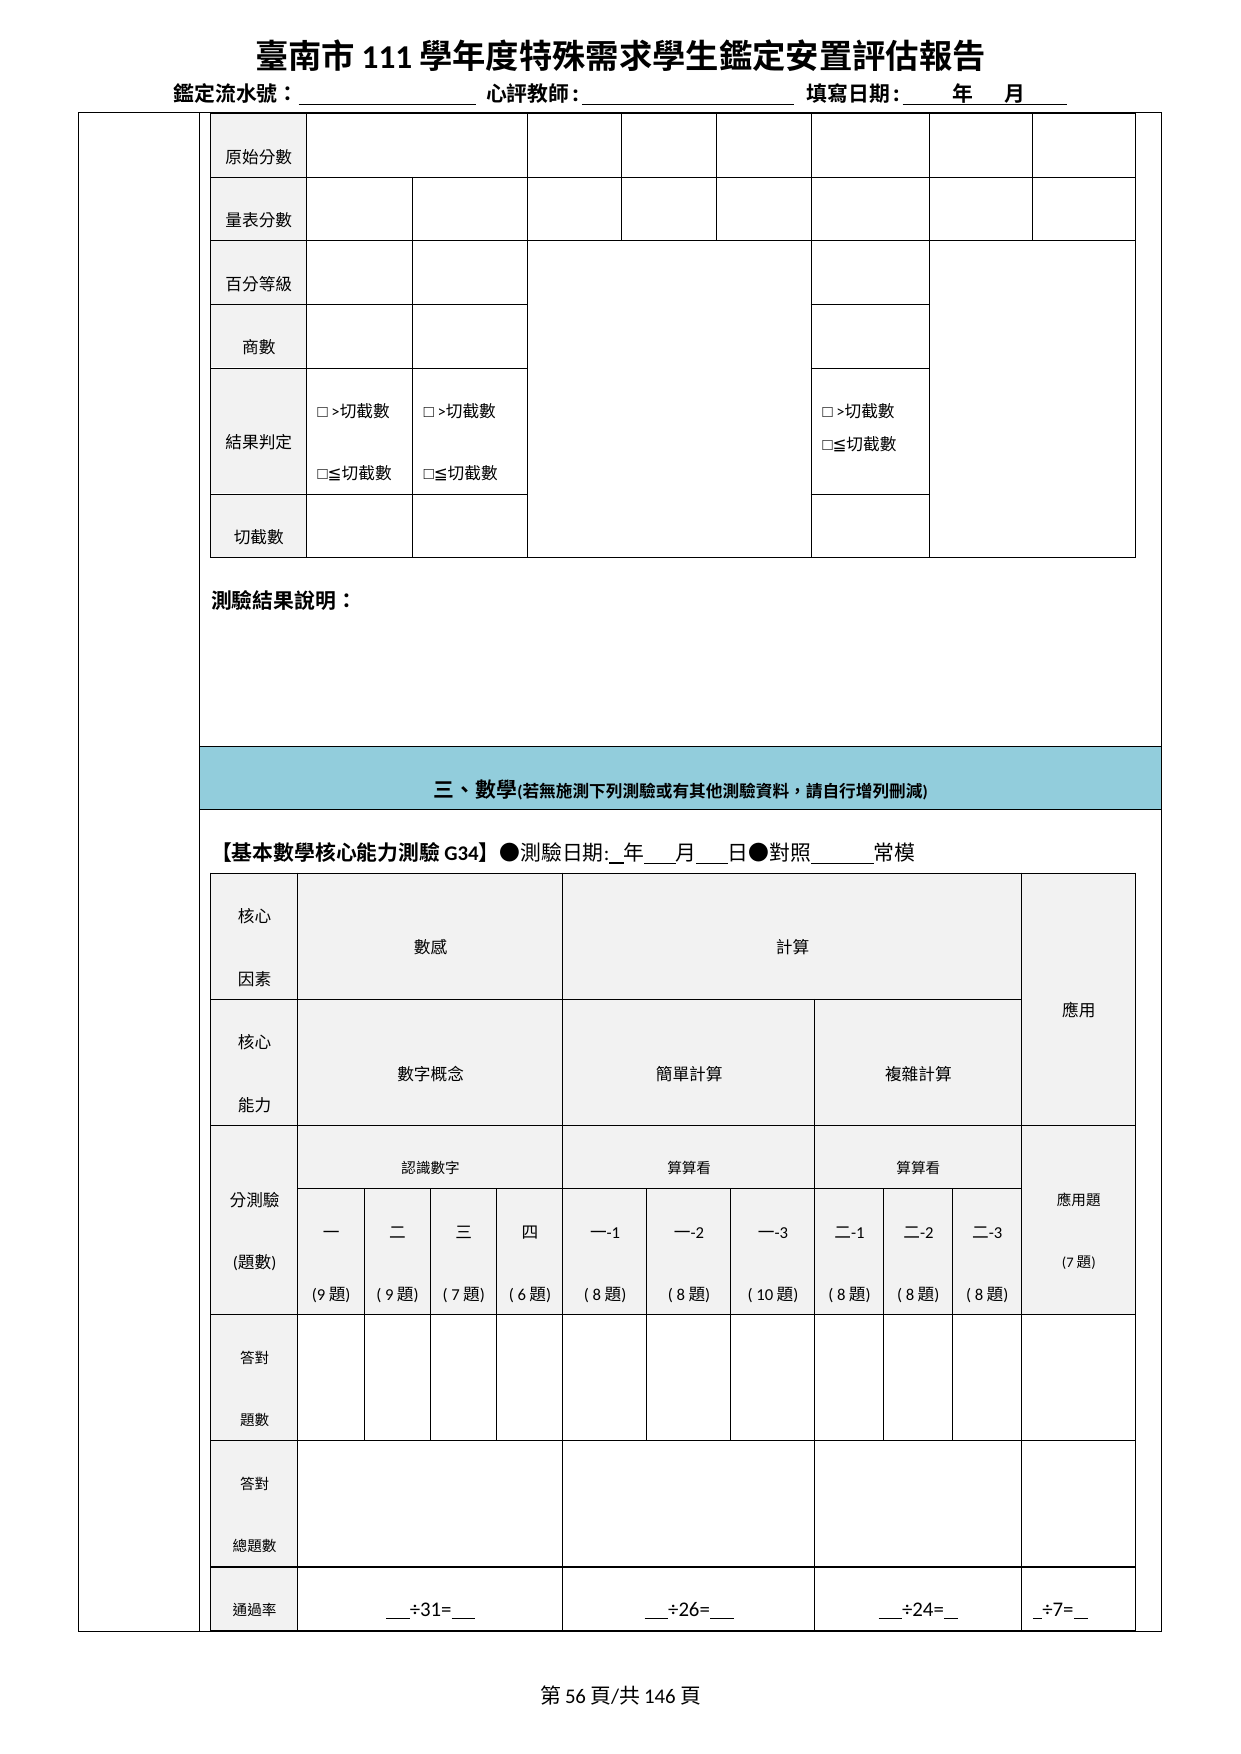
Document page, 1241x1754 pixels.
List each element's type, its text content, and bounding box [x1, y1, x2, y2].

table_cell 一-1 ( 8題) [563, 1189, 646, 1314]
table_cell 一-2 ( 8題) [647, 1189, 730, 1314]
table_cell 三 ( 7題) [431, 1189, 496, 1314]
table_cell ÷26= [563, 1568, 814, 1630]
table_cell [953, 1315, 1021, 1440]
table_header 核心 因素 [211, 874, 297, 999]
table_cell [431, 1315, 496, 1440]
table_cell 一-3 ( 10題) [731, 1189, 814, 1314]
table_cell [812, 114, 929, 177]
table_cell 二 ( 9題) [365, 1189, 430, 1314]
table_cell 原始分數 [211, 114, 306, 177]
table_cell 分測驗 (題數) [211, 1126, 297, 1314]
table_cell 四 ( 6題) [497, 1189, 562, 1314]
table_cell [307, 178, 412, 240]
table_cell 一 (9題) [298, 1189, 364, 1314]
table_cell 通過率 [211, 1568, 297, 1630]
table_cell □ >切截數 □≦切截數 [307, 369, 412, 493]
table_cell [812, 495, 929, 557]
table_cell [884, 1315, 952, 1440]
table_cell [717, 178, 811, 240]
table_cell [365, 1315, 430, 1440]
table_cell 核心 能力 [211, 1000, 297, 1125]
table_cell [622, 178, 716, 240]
table_header 應用 [1022, 874, 1135, 1125]
table_cell 二-3 ( 8題) [953, 1189, 1021, 1314]
table_header 數感 [298, 874, 562, 999]
table_cell 簡單計算 [563, 1000, 814, 1125]
table_cell [413, 305, 527, 367]
table_cell [497, 1315, 562, 1440]
table_cell [413, 495, 527, 557]
table_cell [307, 305, 412, 367]
table_cell 二-2 ( 8題) [884, 1189, 952, 1314]
table_cell [815, 1441, 1021, 1566]
table_cell 百分等級 [211, 241, 306, 304]
table_cell 答對 題數 [211, 1315, 297, 1440]
table_cell ÷7= [1022, 1568, 1135, 1630]
table_cell [413, 178, 527, 240]
table_cell [307, 114, 527, 177]
table_cell 應用題 (7題) [1022, 1126, 1135, 1314]
table_cell [812, 305, 929, 367]
table_cell [1022, 1315, 1135, 1440]
table_cell ÷24= [815, 1568, 1021, 1630]
table_cell 結果判定 [211, 369, 306, 493]
table_cell [930, 241, 1135, 557]
table_header 計算 [563, 874, 1021, 999]
table_cell □ >切截數 □≦切截數 [413, 369, 527, 493]
table_cell [1033, 178, 1135, 240]
table_cell [930, 114, 1032, 177]
table_cell ÷31= [298, 1568, 562, 1630]
table_cell [815, 1315, 883, 1440]
table_cell [812, 178, 929, 240]
table_cell 算算看 [815, 1126, 1021, 1188]
table_cell [622, 114, 716, 177]
table_cell [812, 241, 929, 304]
table_cell [647, 1315, 730, 1440]
table_cell 認識數字 [298, 1126, 562, 1188]
table_cell [563, 1441, 814, 1566]
table_cell [528, 178, 621, 240]
table_cell 複雜計算 [815, 1000, 1021, 1125]
table_cell 答對 總題數 [211, 1441, 297, 1566]
table_cell 二-1 ( 8題) [815, 1189, 883, 1314]
table_cell 三、數學(若無施測下列測驗或有其他測驗資料，請自行增列刪減) [200, 747, 1161, 809]
table_cell [79, 113, 199, 1631]
table_cell [298, 1315, 364, 1440]
table_cell 商數 [211, 305, 306, 367]
table_cell [413, 241, 527, 304]
table_cell 測驗結果說明： [200, 113, 1161, 746]
table_cell [528, 114, 621, 177]
table_cell [307, 495, 412, 557]
table_cell [717, 114, 811, 177]
table_cell [298, 1441, 562, 1566]
table_cell [930, 178, 1032, 240]
table_cell 數字概念 [298, 1000, 562, 1125]
table_cell □ >切截數 □≦切截數 [812, 369, 929, 493]
table_cell [528, 241, 811, 557]
table_cell 切截數 [211, 495, 306, 557]
table_cell [307, 241, 412, 304]
table_cell [731, 1315, 814, 1440]
table_cell [1022, 1441, 1135, 1566]
table_cell [1033, 114, 1135, 177]
table_cell 算算看 [563, 1126, 814, 1188]
table_cell [563, 1315, 646, 1440]
table_cell 量表分數 [211, 178, 306, 240]
table_cell 【基本數學核心能力測驗G34】●測驗日期: 年 月 日●對照 常模 [200, 810, 1161, 1631]
